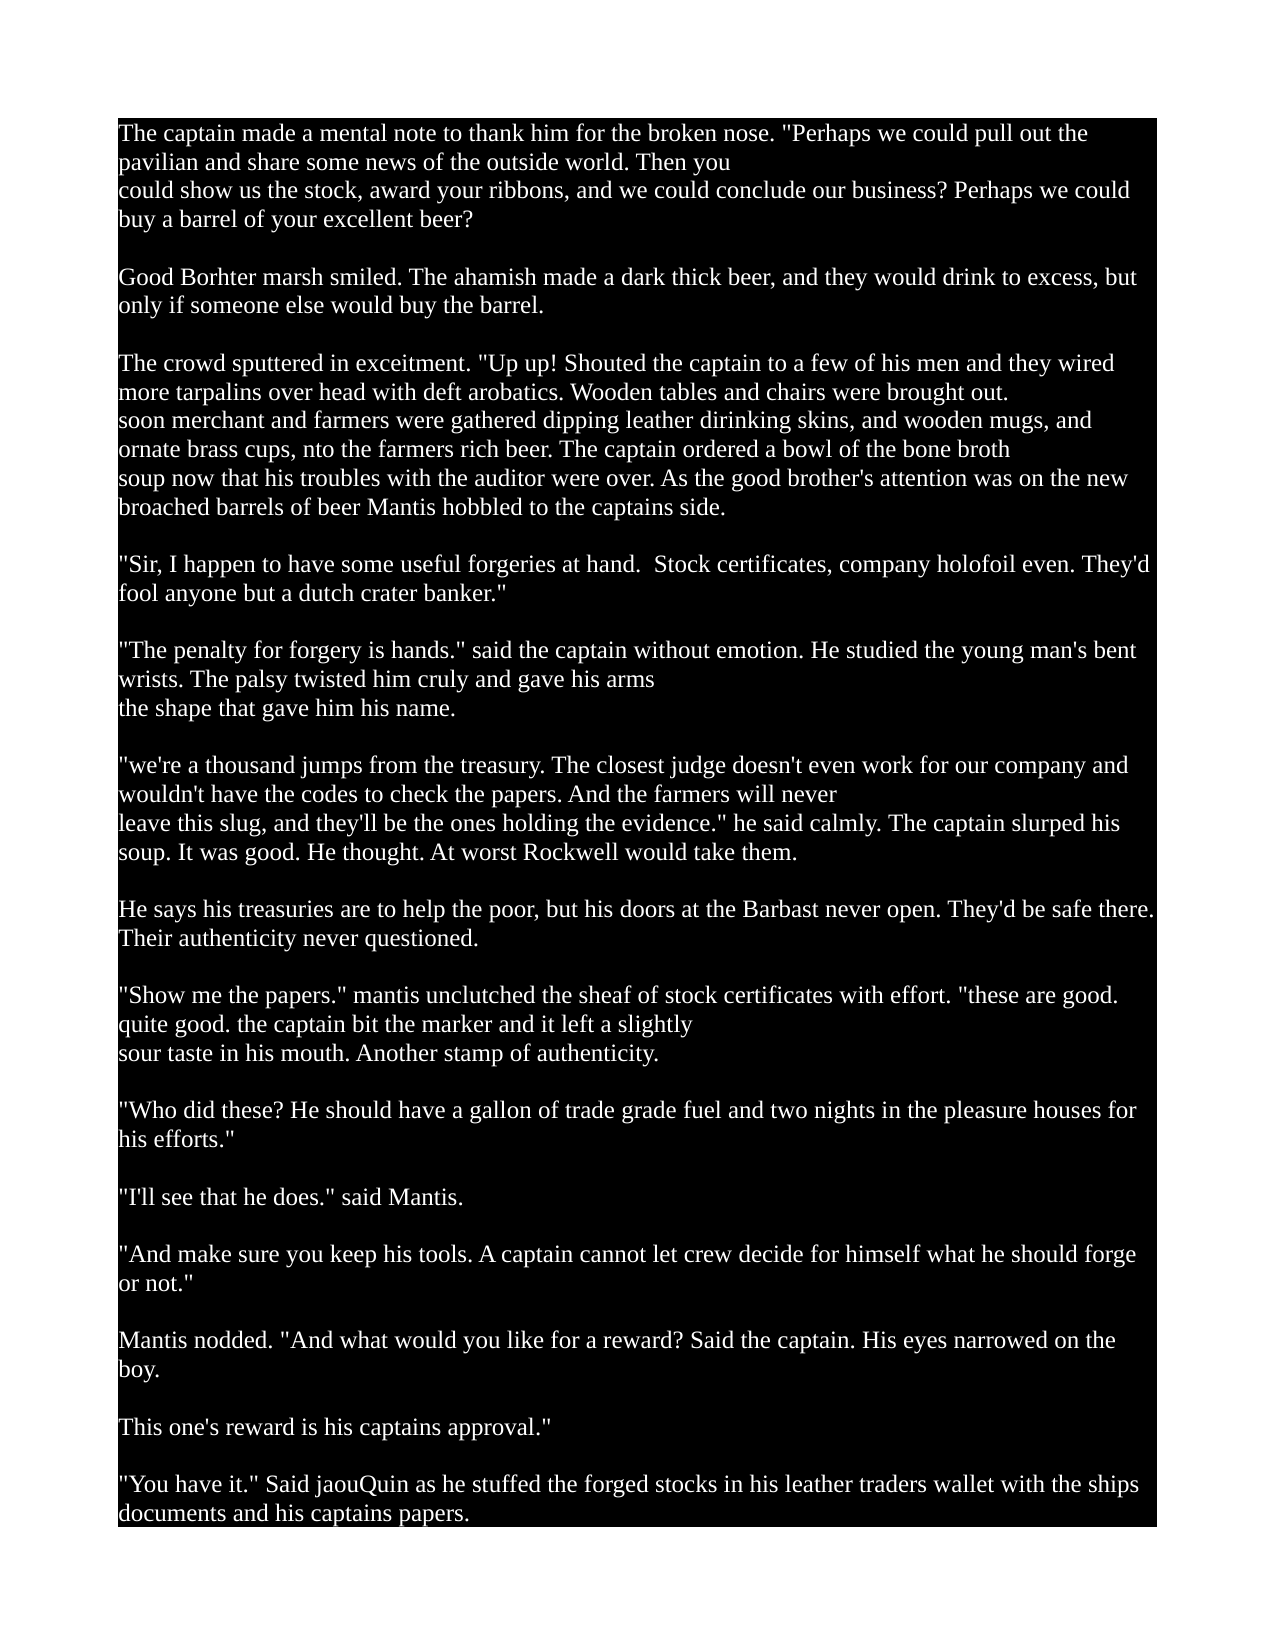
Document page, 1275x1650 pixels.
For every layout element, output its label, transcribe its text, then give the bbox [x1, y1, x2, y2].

text "Show me the papers." mantis unclutched the sheaf of stock certificates with effort. "these are good. quite good. the captain bit the marker and it left a slightly [118, 981, 1157, 1038]
text "And make sure you keep his tools. A captain cannot let crew decide for himself what he should forge or not." [118, 1239, 1157, 1297]
text "we're a thousand jumps from the treasury. The closest judge doesn't even work for our company and wouldn't have the codes to check the papers. And the farmers will never [118, 751, 1157, 808]
text sour taste in his mouth. Another stamp of authenticity. [118, 1038, 1157, 1067]
text the shape that gave him his name. [118, 693, 1157, 722]
text "The penalty for forgery is hands." said the captain without emotion. He studied the young man's bent wrists. The palsy twisted him cruly and gave his arms [118, 636, 1157, 693]
text The captain made a mental note to thank him for the broken nose. "Perhaps we could pull out the pavilian and share some news of the outside world. Then you [118, 118, 1157, 176]
text "I'll see that he does." said Mantis. [118, 1182, 1157, 1211]
text Good Borhter marsh smiled. The ahamish made a dark thick beer, and they would drink to excess, but only if someone else would buy the barrel. [118, 262, 1157, 319]
text He says his treasuries are to help the poor, but his doors at the Barbast never open. They'd be safe there. Their authenticity never questioned. [118, 894, 1157, 952]
text This one's reward is his captains approval." [118, 1412, 1157, 1441]
text could show us the stock, award your ribbons, and we could conclude our business? Perhaps we could buy a barrel of your excellent beer? [118, 176, 1157, 233]
text soup now that his troubles with the auditor were over. As the good brother's attention was on the new broached barrels of beer Mantis hobbled to the captains side. [118, 463, 1157, 521]
text The crowd sputtered in exceitment. "Up up! Shouted the captain to a few of his men and they wired more tarpalins over head with deft arobatics. Wooden tables and chairs were brought out. [118, 348, 1157, 406]
text "Who did these? He should have a gallon of trade grade fuel and two nights in the pleasure houses for his efforts." [118, 1096, 1157, 1153]
text "Sir, I happen to have some useful forgeries at hand. Stock certificates, company holofoil even. They'd fool anyone but a dutch crater banker." [118, 549, 1157, 607]
text Mantis nodded. "And what would you like for a reward? Said the captain. His eyes narrowed on the boy. [118, 1326, 1157, 1383]
text soon merchant and farmers were gathered dipping leather dirinking skins, and wooden mugs, and ornate brass cups, nto the farmers rich beer. The captain ordered a bowl of the bone broth [118, 406, 1157, 463]
text leave this slug, and they'll be the ones holding the evidence." he said calmly. The captain slurped his soup. It was good. He thought. At worst Rockwell would take them. [118, 808, 1157, 866]
text "You have it." Said jaouQuin as he stuffed the forged stocks in his leather traders wallet with the ships documents and his captains papers. [118, 1469, 1157, 1527]
